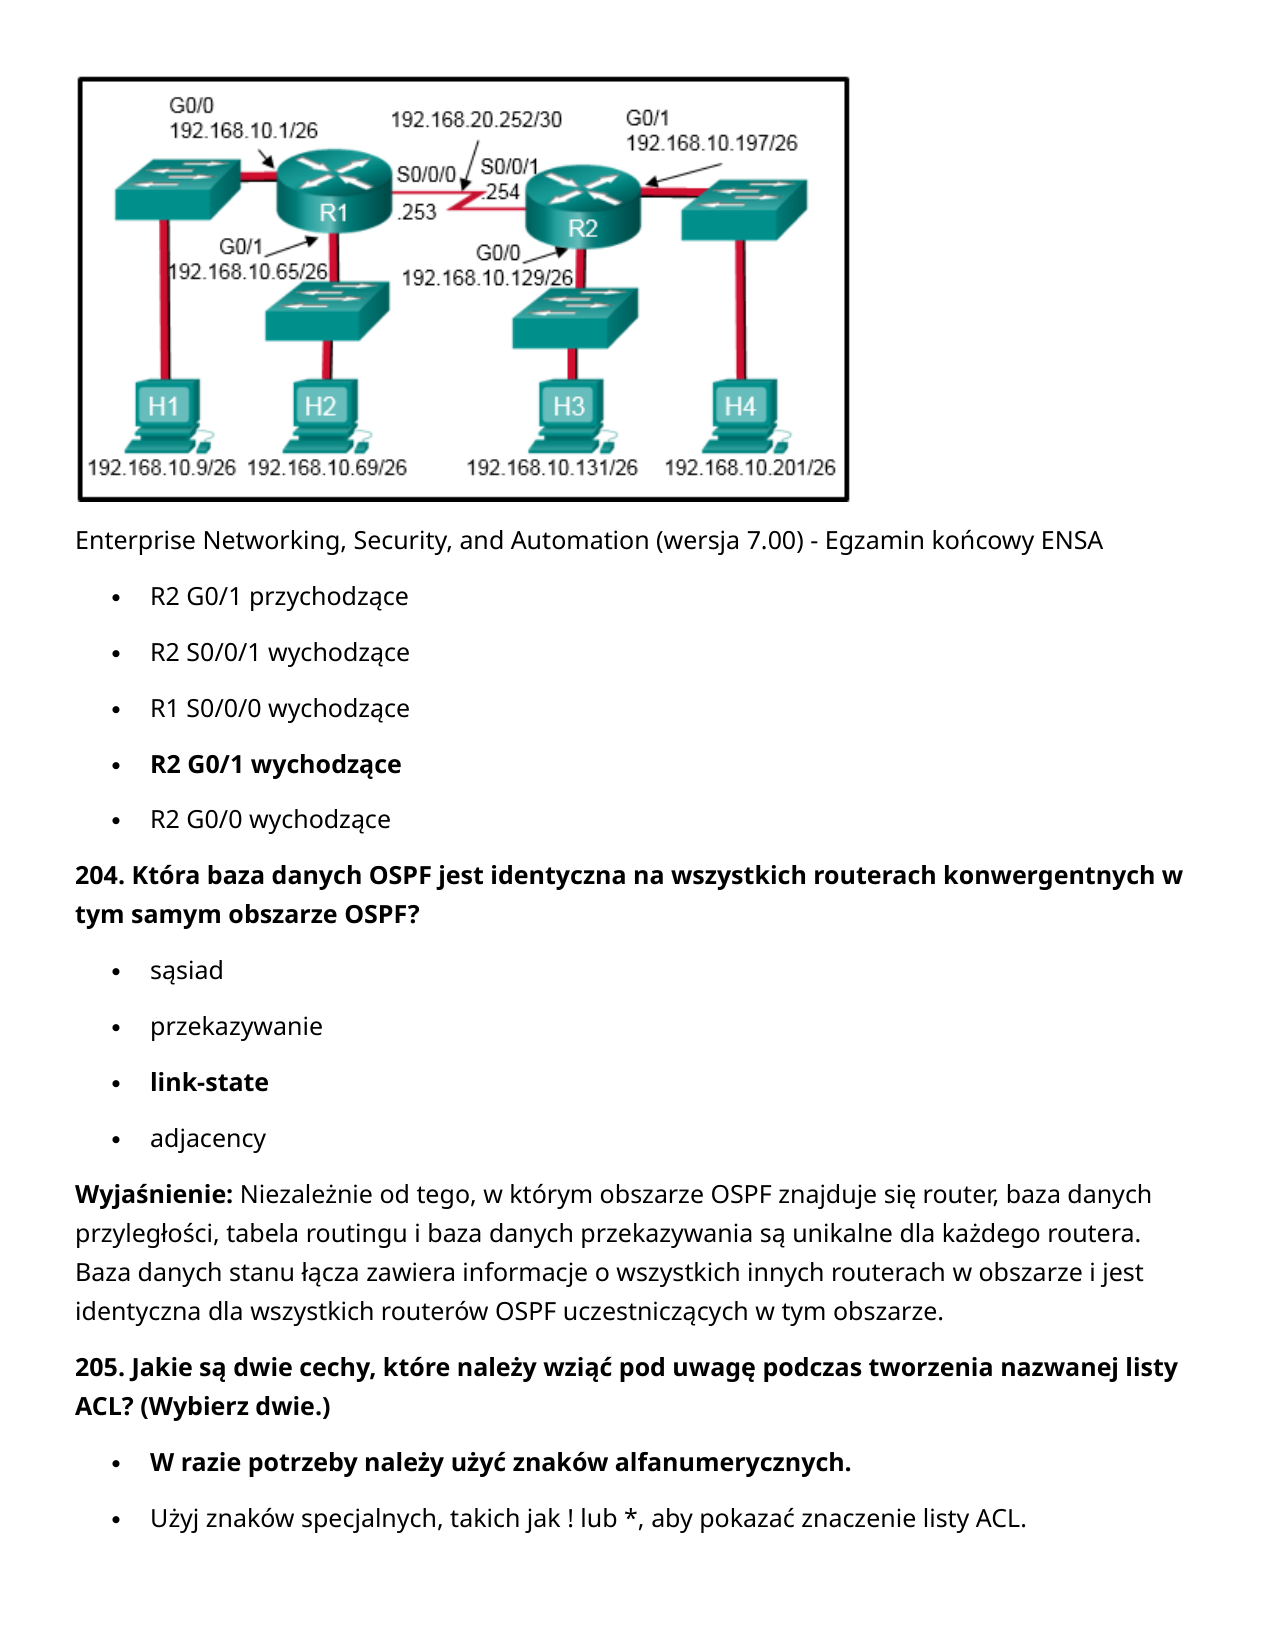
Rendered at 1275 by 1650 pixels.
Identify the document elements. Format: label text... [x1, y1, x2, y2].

list adjacency [112, 1121, 1200, 1154]
list R2 G0/0 wychodzące [112, 802, 1200, 836]
text 204. Która baza danych OSPF jest identyczna na wszystkich routerach konwergentnych w tym samym obszarze OSPF? [75, 858, 1200, 931]
list R2 S0/0/1 wychodzące [112, 635, 1200, 669]
list W razie potrzeby należy użyć znaków alfanumerycznych. [112, 1445, 1200, 1479]
list R2 G0/1 wychodzące [112, 746, 1200, 780]
list Użyj znaków specjalnych, takich jak ! lub *, aby pokazać znaczenie listy ACL. [112, 1501, 1200, 1534]
list przekazywanie [112, 1009, 1200, 1043]
list R1 S0/0/0 wychodzące [112, 691, 1200, 724]
list link-state [112, 1065, 1200, 1099]
text Wyjaśnienie: Niezależnie od tego, w którym obszarze OSPF znajduje się router, baza danych przyległości, tabela routingu i baza danych przekazywania są unikalne dla każdego routera. Baza danych stanu łącza zawiera informacje o wszystkich innych routerach w obszarze i jest identyczna dla wszystkich routerów OSPF uczestniczących w tym obszarze. [75, 1176, 1200, 1328]
text Enterprise Networking, Security, and Automation (wersja 7.00) - Egzamin końcowy ENSA [75, 523, 1200, 557]
list sąsiad [112, 953, 1200, 987]
list R2 G0/1 przychodzące [112, 579, 1200, 613]
text 205. Jakie są dwie cechy, które należy wziąć pod uwagę podczas tworzenia nazwanej listy ACL? (Wybierz dwie.) [75, 1350, 1200, 1423]
